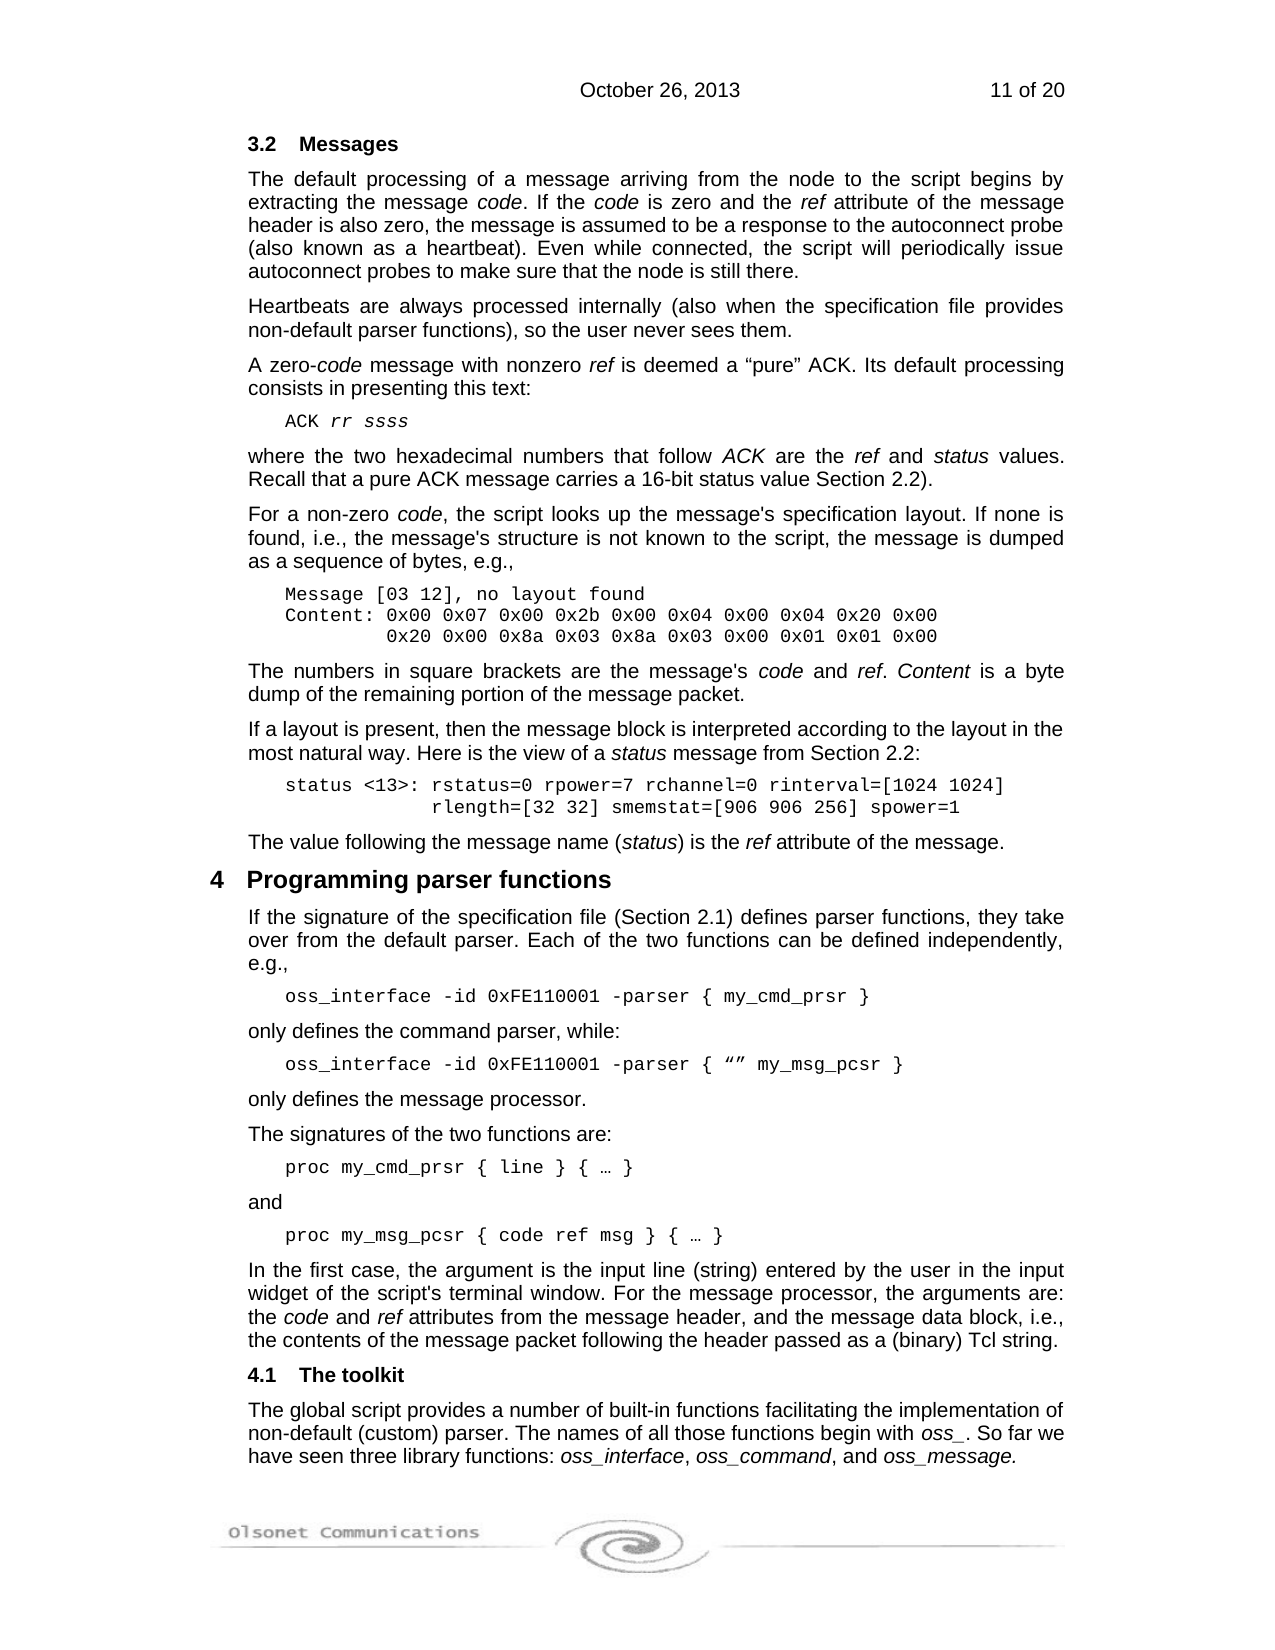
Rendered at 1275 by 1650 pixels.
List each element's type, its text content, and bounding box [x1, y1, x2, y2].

text oss_interface -id 0xFE110001 -parser { “” my_msg_pcsr } [285, 1055, 1065, 1076]
text Content: 0x00 0x07 0x00 0x2b 0x00 0x04 0x00 0x04 0x20 0x00 [285, 606, 1065, 627]
text proc my_msg_pcsr { code ref msg } { … } [285, 1226, 1065, 1247]
text oss_interface -id 0xFE110001 -parser { my_cmd_prsr } [285, 987, 1065, 1008]
subtitle The toolkit [247, 1363, 1065, 1387]
text For a non-zero code, the script looks up the message's specification layout. If none is found, i.e., the message's structure is not known to the script, the message is dumped as a sequence of bytes, e.g., [248, 503, 1065, 572]
text rlength=[32 32] smemstat=[906 906 256] spower=1 [285, 797, 1065, 819]
text Heartbeats are always processed internally (also when the specification file provides non-default parser functions), so the user never sees them. [248, 295, 1065, 342]
text A zero-code message with nonzero ref is deemed a “pure” ACK. Its default processing consists in presenting this text: [248, 353, 1065, 400]
text The global script provides a number of built-in functions facilitating the implementation of non-default (custom) parser. The names of all those functions begin with oss_. So far we have seen three library functions: oss_interface, oss_command, and oss_message. [248, 1398, 1065, 1468]
text proc my_cmd_prsr { line } { … } [285, 1158, 1065, 1179]
text The value following the message name (status) is the ref attribute of the message. [248, 831, 1065, 854]
text The default processing of a message arriving from the node to the script begins by extracting the message code. If the code is zero and the ref attribute of the message header is also zero, the message is assumed to be a response to the autoconnect probe (also known as a heartbeat). Even while connected, the script will periodically issue autoconnect probes to make sure that the node is still there. [248, 167, 1065, 283]
text status <13>: rstatus=0 rpower=7 rchannel=0 rinterval=[1024 1024] [285, 776, 1065, 797]
text Message [03 12], no layout found [285, 584, 1065, 606]
text 0x20 0x00 0x8a 0x03 0x8a 0x03 0x00 0x01 0x01 0x00 [285, 627, 1065, 648]
text If the signature of the specification file (Section 2.1) defines parser functions, they take over from the default parser. Each of the two functions can be defined independently, e.g., [248, 905, 1065, 975]
text only defines the command parser, while: [248, 1020, 1065, 1043]
text The signatures of the two functions are: [248, 1123, 1065, 1146]
text ACK rr ssss [285, 412, 1065, 433]
text only defines the message processor. [248, 1088, 1065, 1111]
subtitle Programming parser functions [210, 866, 1065, 893]
picture [210, 1504, 1065, 1596]
subtitle Messages [247, 132, 1065, 155]
text where the two hexadecimal numbers that follow ACK are the ref and status values. Recall that a pure ACK message carries a 16-bit status value Section 2.2). [248, 444, 1065, 491]
text and [248, 1191, 1065, 1214]
text The numbers in square brackets are the message's code and ref. Content is a byte dump of the remaining portion of the message packet. [248, 660, 1065, 706]
text If a layout is present, then the message block is interpreted according to the layout in the most natural way. Here is the view of a status message from Section 2.2: [248, 718, 1065, 764]
text In the first case, the argument is the input line (string) entered by the user in the input widget of the script's terminal window. For the message processor, the arguments are: the code and ref attributes from the message header, and the message data block, i.e., the contents of the message packet following the header passed as a (binary) Tcl string. [248, 1259, 1065, 1352]
